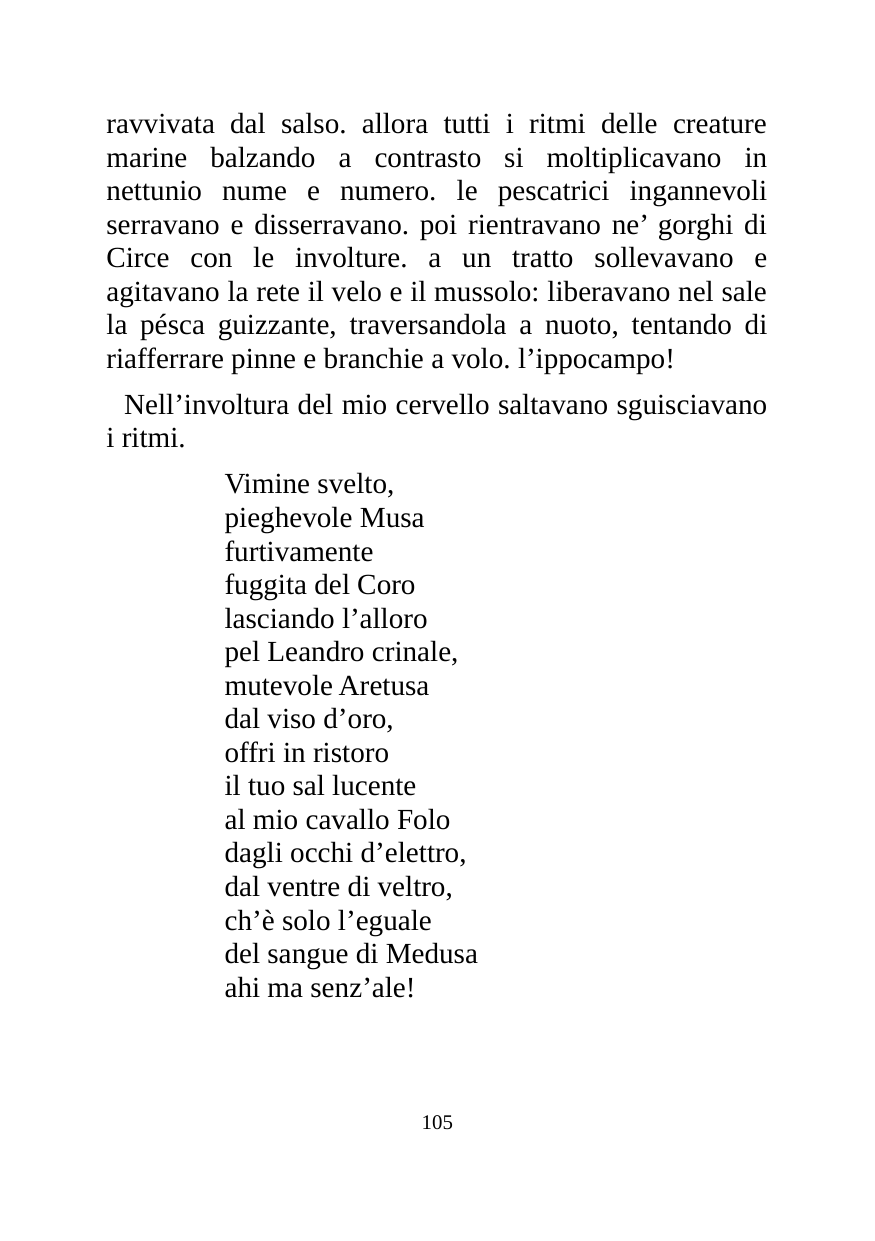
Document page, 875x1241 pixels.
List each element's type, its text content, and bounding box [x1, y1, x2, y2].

text dal viso d’oro, [224, 701, 768, 735]
text lasciando l’alloro [224, 601, 768, 634]
text il tuo sal lucente [224, 768, 768, 802]
text fuggita del Coro [224, 567, 768, 601]
text dal ventre di veltro, [224, 869, 768, 903]
text ahi ma senz’ale! [224, 970, 768, 1003]
text Vimine svelto, [224, 467, 768, 500]
text pel Leandro crinale, [224, 634, 768, 668]
text del sangue di Medusa [224, 936, 768, 970]
text dagli occhi d’elettro, [224, 836, 768, 869]
text ch’è solo l’eguale [224, 903, 768, 936]
text mutevole Aretusa [224, 668, 768, 701]
text furtivamente [224, 534, 768, 567]
text al mio cavallo Folo [224, 802, 768, 836]
text Nell’involtura del mio cervello saltavano sguisciavano i ritmi. [106, 387, 768, 454]
text ravvivata dal salso. allora tutti i ritmi delle creature marine balzando a contrasto si moltiplicavano in nettunio nume e numero. le pescatrici ingannevoli serravano e disserravano. poi rientravano ne’ gorghi di Circe con le involture. a un tratto sollevavano e agitavano la rete il velo e il mussolo: liberavano nel sale la pésca guizzante, traversandola a nuoto, tentando di riafferrare pinne e branchie a volo. l’ippocampo! [106, 106, 768, 374]
text pieghevole Musa [224, 500, 768, 534]
text offri in ristoro [224, 735, 768, 768]
